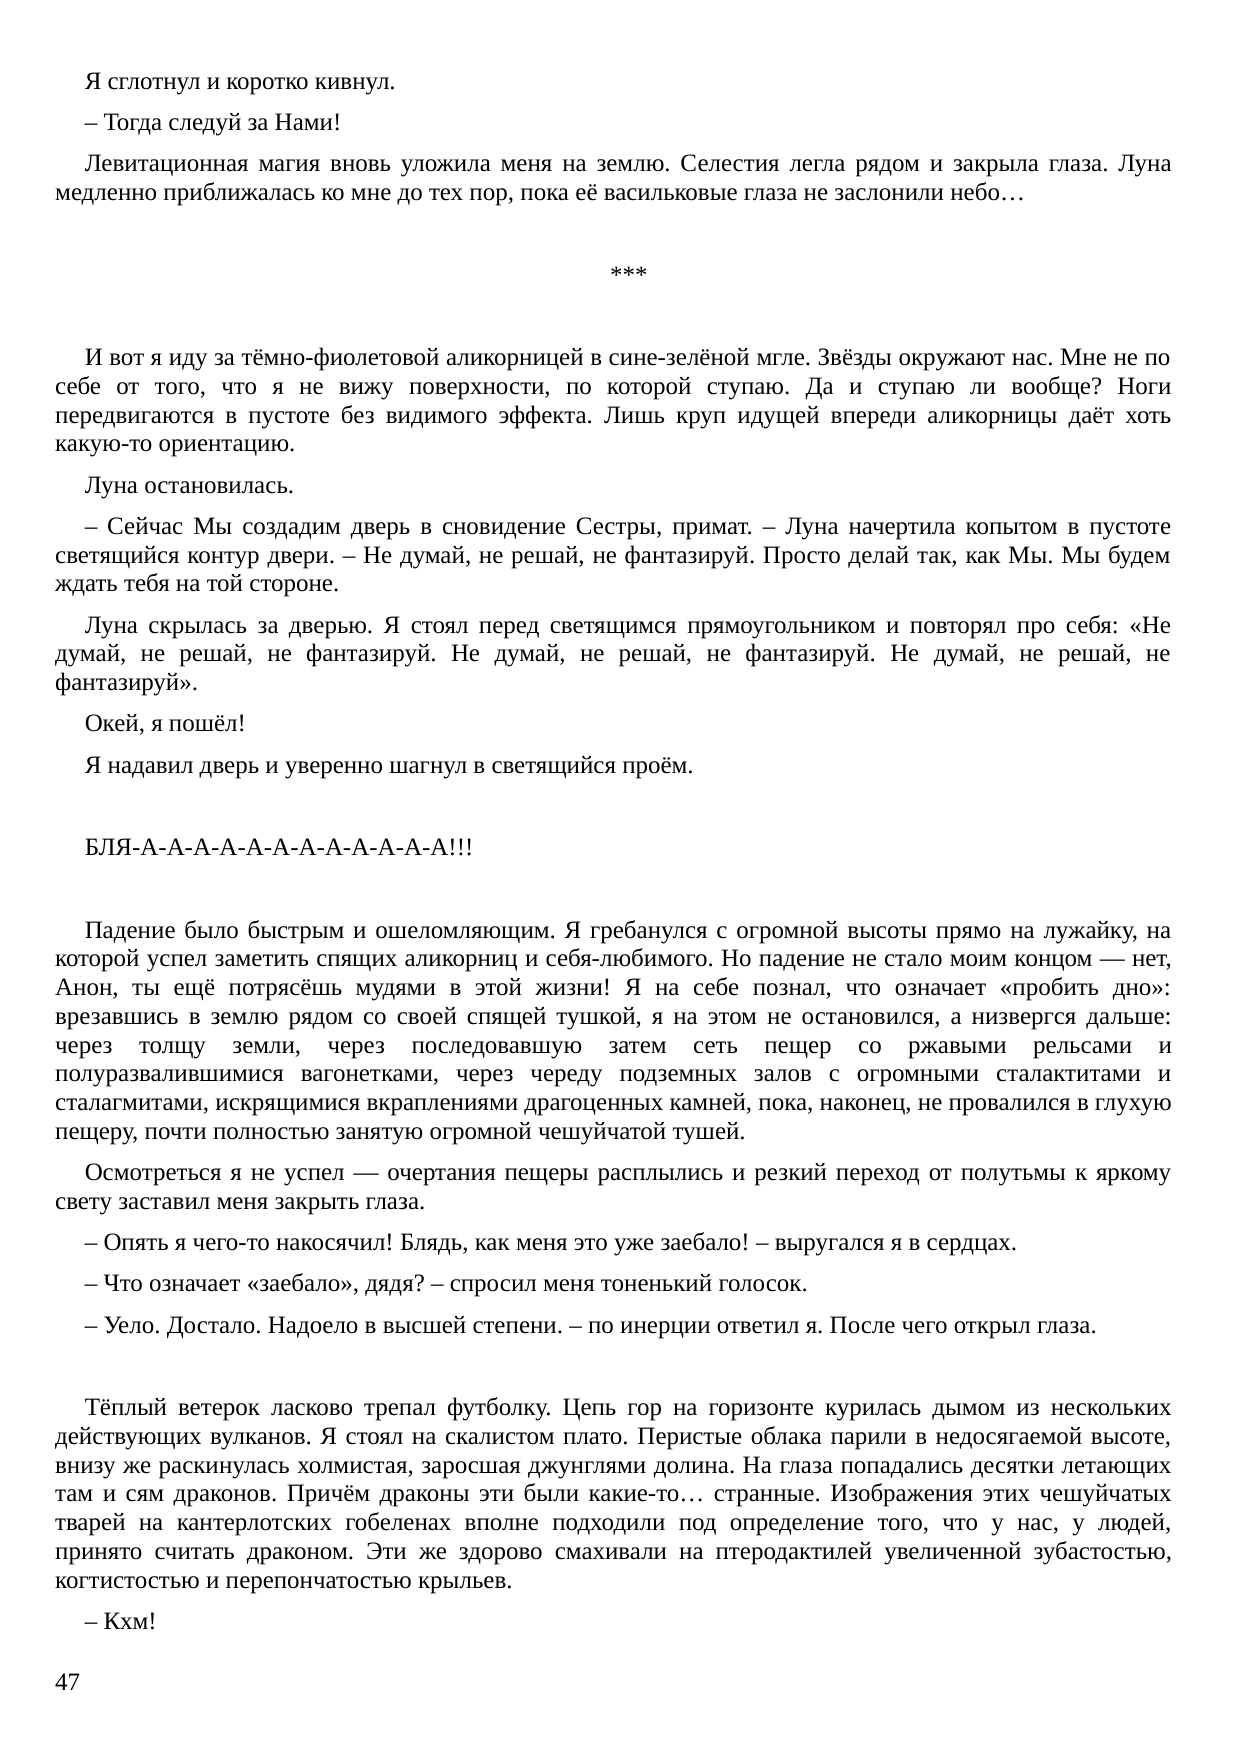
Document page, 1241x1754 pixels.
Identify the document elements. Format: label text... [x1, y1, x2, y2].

text И вот я иду за тёмно-фиолетовой аликорницей в сине-зелёной мгле. Звёзды окружают нас. Мне не по себе от того, что я не вижу поверхности, по которой ступаю. Да и ступаю ли вообще? Ноги передвигаются в пустоте без видимого эффекта. Лишь круп идущей впереди аликорницы даёт хоть какую-то ориентацию. [55, 342, 1173, 457]
text БЛЯ-А-А-А-А-А-А-А-А-А-А-А-А!!! [55, 832, 1173, 861]
text Левитационная магия вновь уложила меня на землю. Селестия легла рядом и закрыла глаза. Луна медленно приближалась ко мне до тех пор, пока её васильковые глаза не заслонили небо… [55, 148, 1173, 206]
text – Сейчас Мы создадим дверь в сновидение Сестры, примат. – Луна начертила копытом в пустоте светящийся контур двери. – Не думай, не решай, не фантазируй. Просто делай так, как Мы. Мы будем ждать тебя на той стороне. [55, 511, 1173, 597]
text Тёплый ветерок ласково трепал футболку. Цепь гор на горизонте курилась дымом из нескольких действующих вулканов. Я стоял на скалистом плато. Перистые облака парили в недосягаемой высоте, внизу же раскинулась холмистая, заросшая джунглями долина. На глаза попадались десятки летающих там и сям драконов. Причём драконы эти были какие-то… странные. Изображения этих чешуйчатых тварей на кантерлотских гобеленах вполне подходили под определение того, что у нас, у людей, принято считать драконом. Эти же здорово смахивали на птеродактилей увеличенной зубастостью, когтистостью и перепончатостью крыльев. [55, 1392, 1173, 1593]
text *** [55, 260, 1173, 288]
text Я надавил дверь и уверенно шагнул в светящийся проём. [55, 750, 1173, 778]
text Падение было быстрым и ошеломляющим. Я гребанулся с огромной высоты прямо на лужайку, на которой успел заметить спящих аликорниц и себя-любимого. Но падение не стало моим концом — нет, Анон, ты ещё потрясёшь мудями в этой жизни! Я на себе познал, что означает «пробить дно»: врезавшись в землю рядом со своей спящей тушкой, я на этом не остановился, а низвергся дальше: через толщу земли, через последовавшую затем сеть пещер со ржавыми рельсами и полуразвалившимися вагонетками, через череду подземных залов с огромными сталактитами и сталагмитами, искрящимися вкраплениями драгоценных камней, пока, наконец, не провалился в глухую пещеру, почти полностью занятую огромной чешуйчатой тушей. [55, 915, 1173, 1145]
text Луна остановилась. [55, 470, 1173, 498]
text – Что означает «заебало», дядя? – спросил меня тоненький голосок. [55, 1268, 1173, 1297]
text – Уело. Достало. Надоело в высшей степени. – по инерции ответил я. После чего открыл глаза. [55, 1310, 1173, 1338]
text – Опять я чего-то накосячил! Блядь, как меня это уже заебало! – выругался я в сердцах. [55, 1227, 1173, 1256]
text Луна скрылась за дверью. Я стоял перед светящимся прямоугольником и повторял про себя: «Не думай, не решай, не фантазируй. Не думай, не решай, не фантазируй. Не думай, не решай, не фантазируй». [55, 610, 1173, 696]
text Осмотреться я не успел — очертания пещеры расплылись и резкий переход от полутьмы к яркому свету заставил меня закрыть глаза. [55, 1157, 1173, 1215]
text – Тогда следуй за Нами! [55, 107, 1173, 136]
text Я сглотнул и коротко кивнул. [55, 66, 1173, 95]
text Окей, я пошёл! [55, 708, 1173, 737]
text – Кхм! [55, 1606, 1173, 1635]
